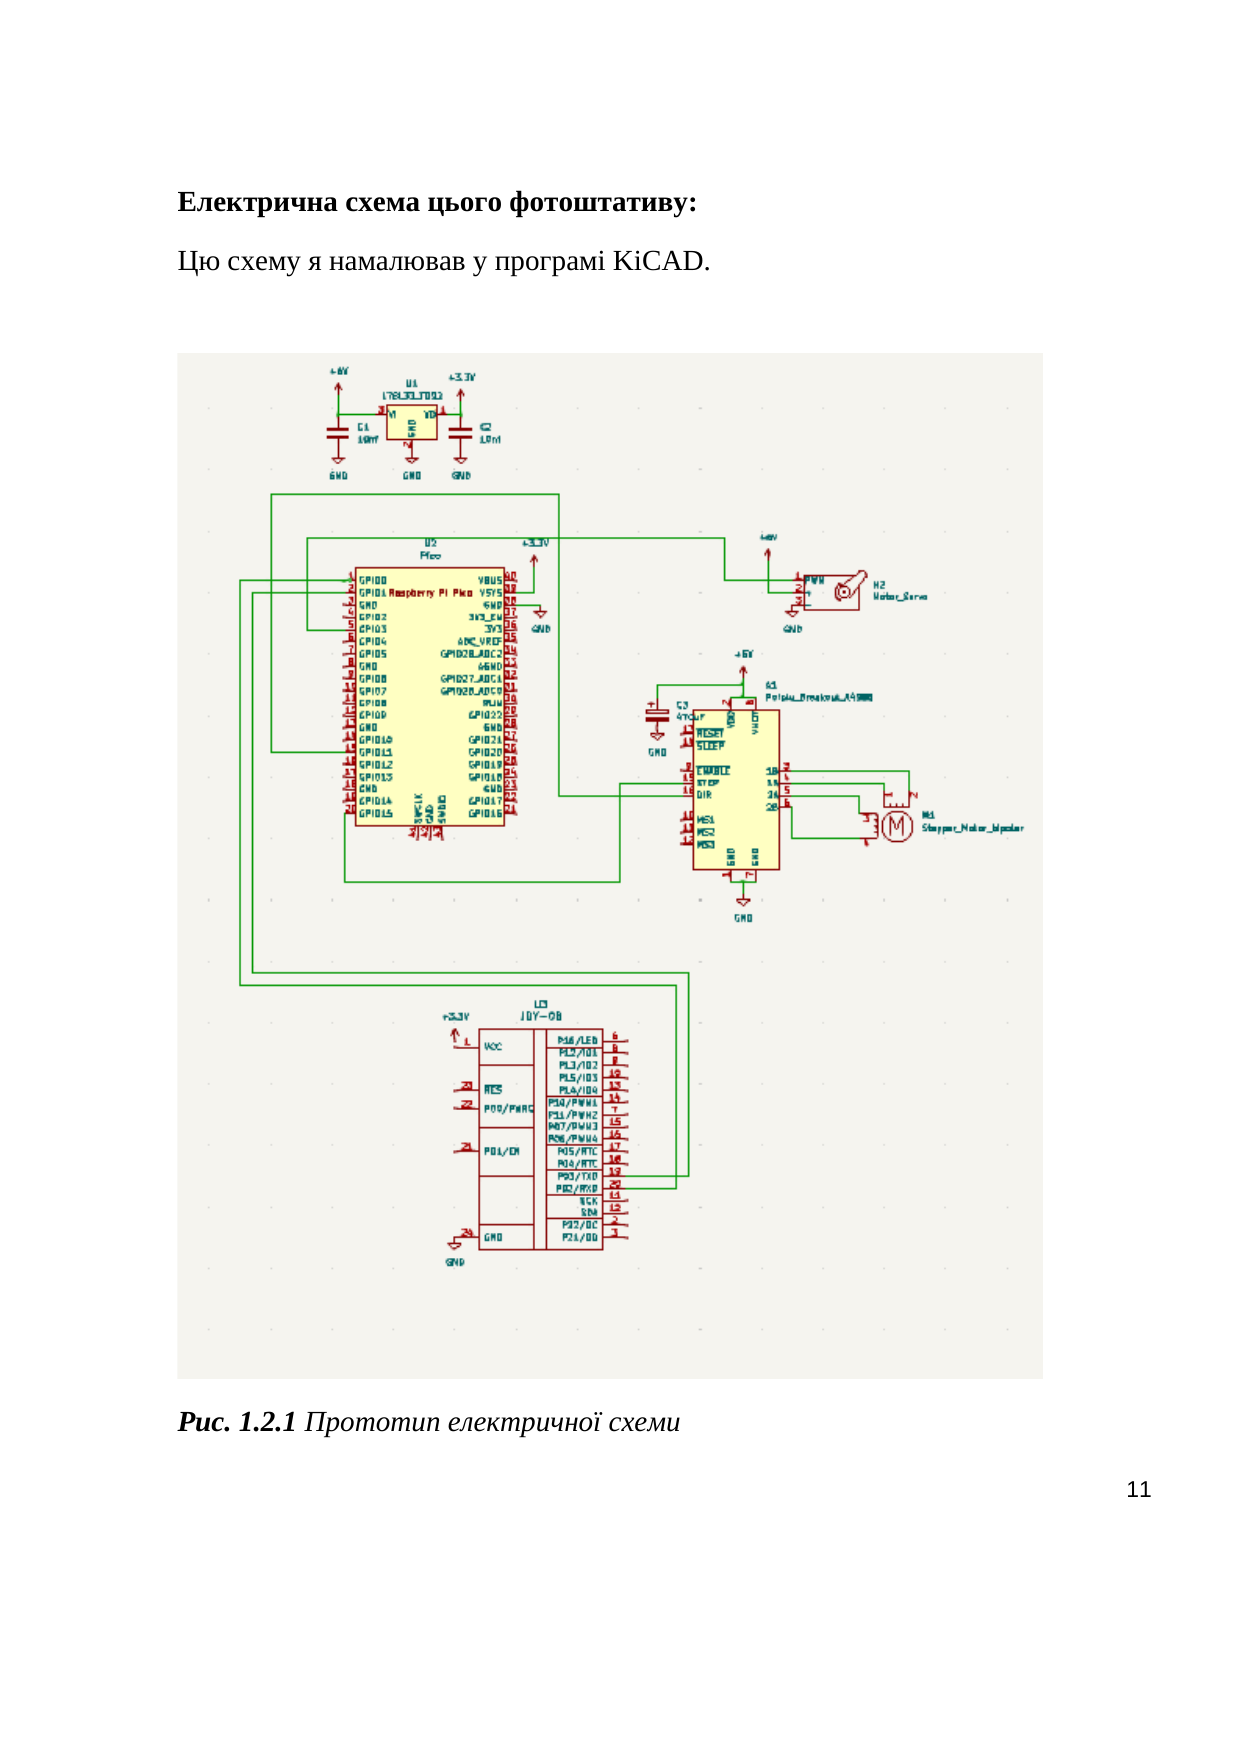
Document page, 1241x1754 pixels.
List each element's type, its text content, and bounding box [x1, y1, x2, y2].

text Цю схему я намалював у програмі KiCAD. [177, 243, 1152, 277]
picture [177, 353, 1043, 1379]
text Рис. 1.2.1 Прототип електричної схеми [177, 1404, 1152, 1437]
text Електрична схема цього фотоштативу: [177, 184, 1152, 217]
